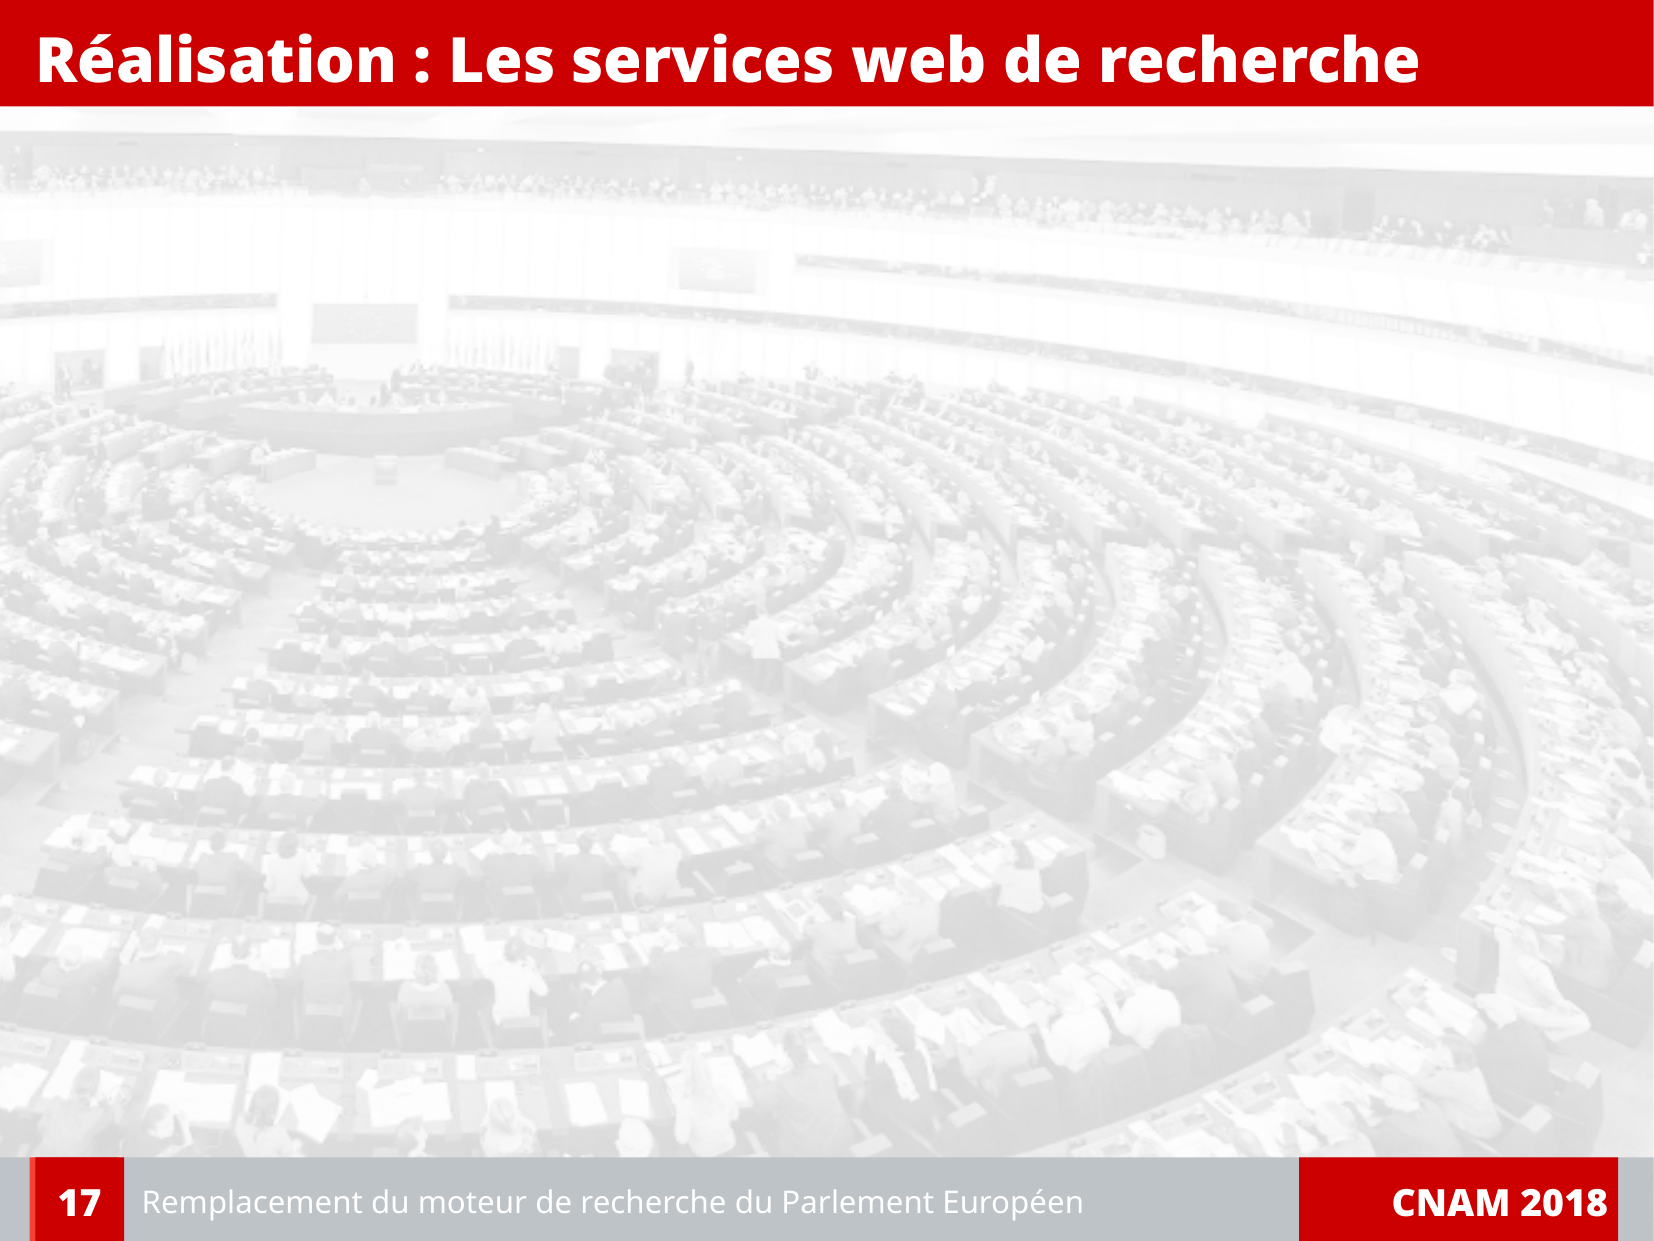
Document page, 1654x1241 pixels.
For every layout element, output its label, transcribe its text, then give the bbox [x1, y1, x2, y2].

picture [0, 107, 1654, 1157]
title Réalisation : Les services web de recherche [35, 0, 1642, 101]
